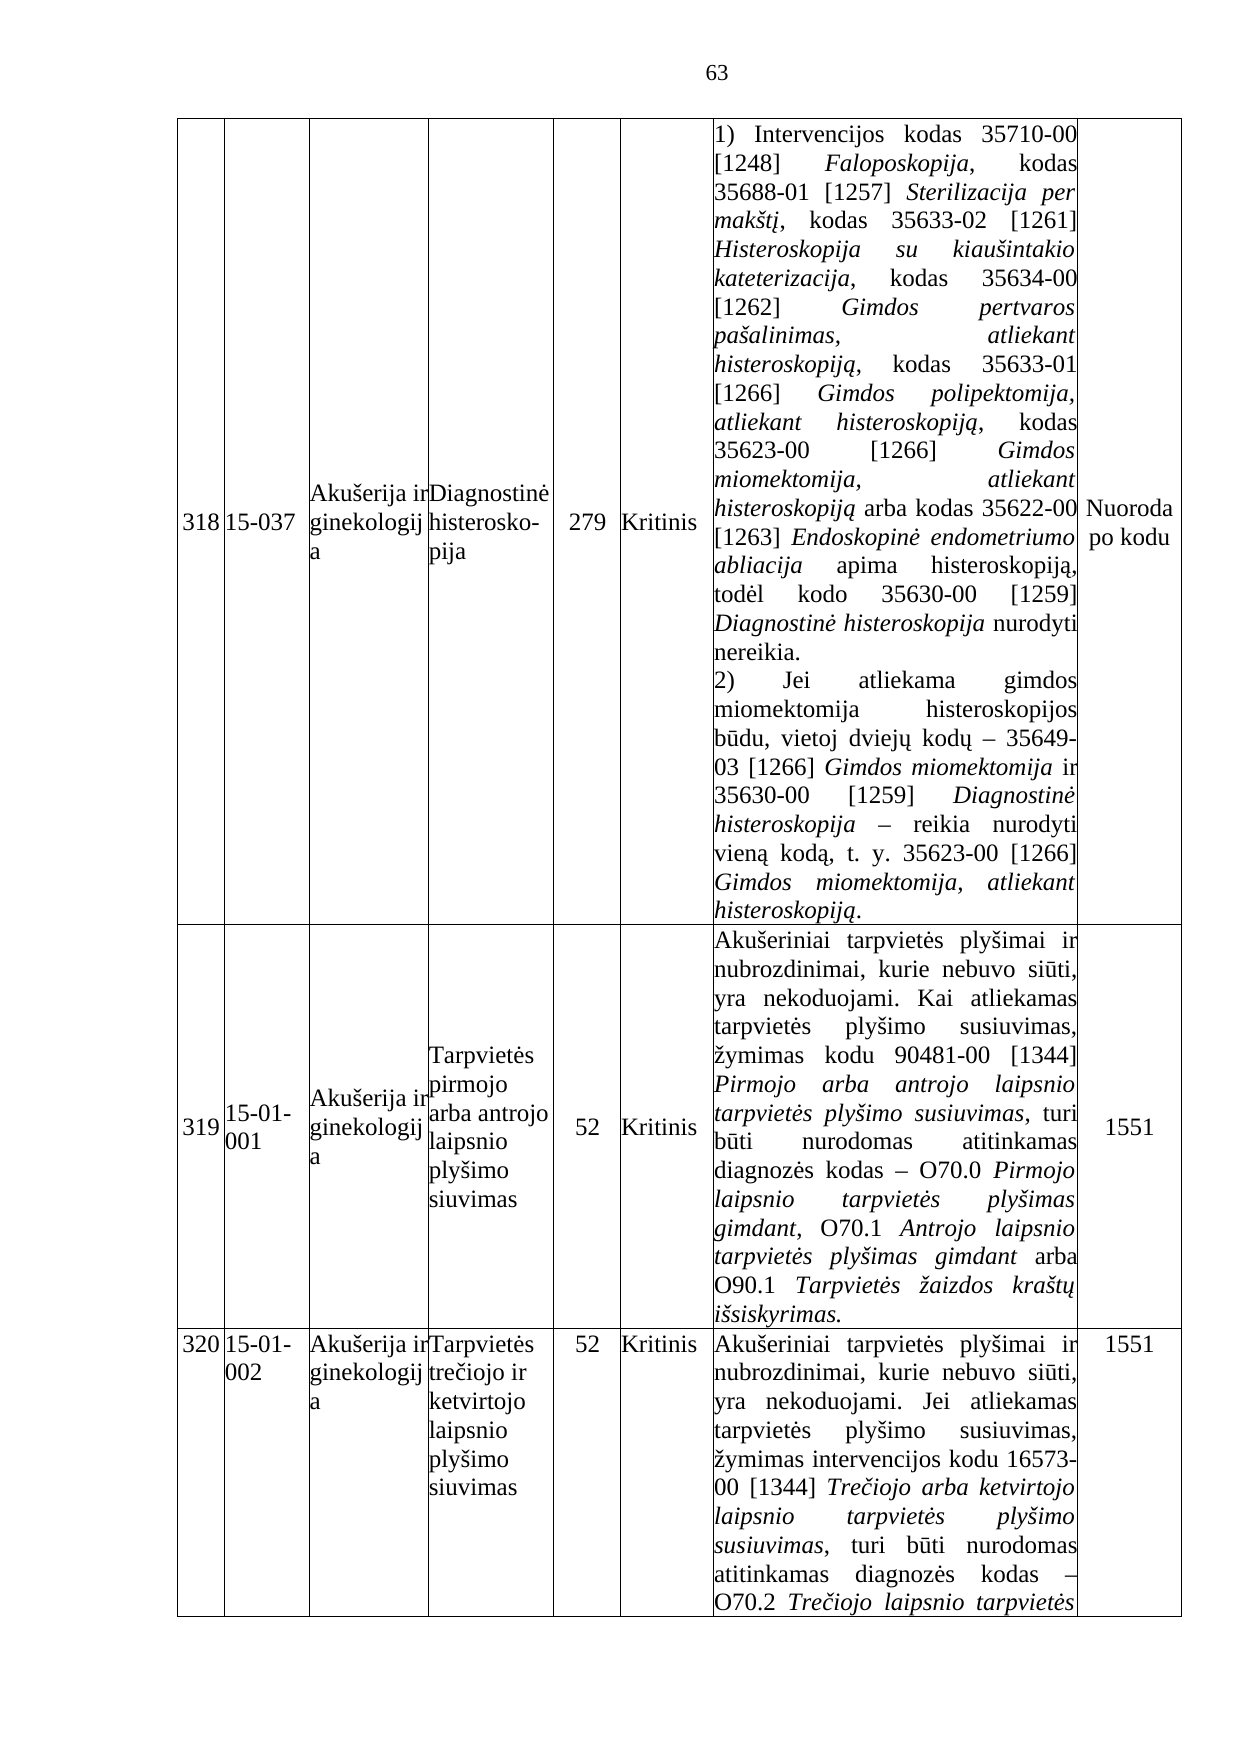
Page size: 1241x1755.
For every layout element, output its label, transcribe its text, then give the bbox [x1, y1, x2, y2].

table_cell 320 [178, 1329, 224, 1616]
table_cell Akušerija ir ginekologija [310, 1329, 428, 1616]
table_cell 1551 [1078, 1329, 1181, 1616]
table_cell Akušeriniai tarpvietės plyšimai ir nubrozdinimai, kurie nebuvo siūti, yra nekoduojami. Jei atliekamas tarpvietės plyšimo susiuvimas, žymimas intervencijos kodu 16573-00 [1344] Trečiojo arba ketvirtojo laipsnio tarpvietės plyšimo susiuvimas, turi būti nurodomas atitinkamas diagnozės kodas – O70.2 Trečiojo laipsnio tarpvietės [714, 1329, 1077, 1616]
table_cell Kritinis [621, 925, 713, 1328]
table_cell Diagnostinė histerosko-pija [429, 119, 553, 924]
table_cell 279 [554, 119, 620, 924]
table_cell 15-037 [225, 119, 309, 924]
table_cell Nuoroda po kodu [1078, 119, 1181, 924]
table_cell Akušerija ir ginekologija [310, 119, 428, 924]
table_cell 52 [554, 1329, 620, 1616]
table_cell Kritinis [621, 119, 713, 924]
table_cell Tarpvietės pirmojo arba antrojo laipsnio plyšimo siuvimas [429, 925, 553, 1328]
table_cell 1) Intervencijos kodas 35710-00 [1248] Faloposkopija, kodas 35688-01 [1257] Sterilizacija per makštį, kodas 35633-02 [1261] Histeroskopija su kiaušintakio kateterizacija, kodas 35634-00 [1262] Gimdos pertvaros pašalinimas, atliekant histeroskopiją, kodas 35633-01 [1266] Gimdos polipektomija, atliekant histeroskopiją, kodas 35623-00 [1266] Gimdos miomektomija, atliekant histeroskopiją arba kodas 35622-00 [1263] Endoskopinė endometriumo abliacija apima histeroskopiją, todėl kodo 35630-00 [1259] Diagnostinė histeroskopija nurodyti nereikia. 2) Jei atliekama gimdos miomektomija histeroskopijos būdu, vietoj dviejų kodų – 35649-03 [1266] Gimdos miomektomija ir 35630-00 [1259] Diagnostinė histeroskopija – reikia nurodyti vieną kodą, t. y. 35623-00 [1266] Gimdos miomektomija, atliekant histeroskopiją. [714, 119, 1077, 924]
table_cell Tarpvietės trečiojo ir ketvirtojo laipsnio plyšimo siuvimas [429, 1329, 553, 1616]
table_cell 1551 [1078, 925, 1181, 1328]
table_cell Akušeriniai tarpvietės plyšimai ir nubrozdinimai, kurie nebuvo siūti, yra nekoduojami. Kai atliekamas tarpvietės plyšimo susiuvimas, žymimas kodu 90481-00 [1344] Pirmojo arba antrojo laipsnio tarpvietės plyšimo susiuvimas, turi būti nurodomas atitinkamas diagnozės kodas – O70.0 Pirmojo laipsnio tarpvietės plyšimas gimdant, O70.1 Antrojo laipsnio tarpvietės plyšimas gimdant arba O90.1 Tarpvietės žaizdos kraštų išsiskyrimas. [714, 925, 1077, 1328]
table_cell 319 [178, 925, 224, 1328]
table_cell 52 [554, 925, 620, 1328]
table_cell Akušerija ir ginekologija [310, 925, 428, 1328]
table_cell 15-01-002 [225, 1329, 309, 1616]
table_cell Kritinis [621, 1329, 713, 1616]
table_cell 15-01-001 [225, 925, 309, 1328]
table_cell 318 [178, 119, 224, 924]
